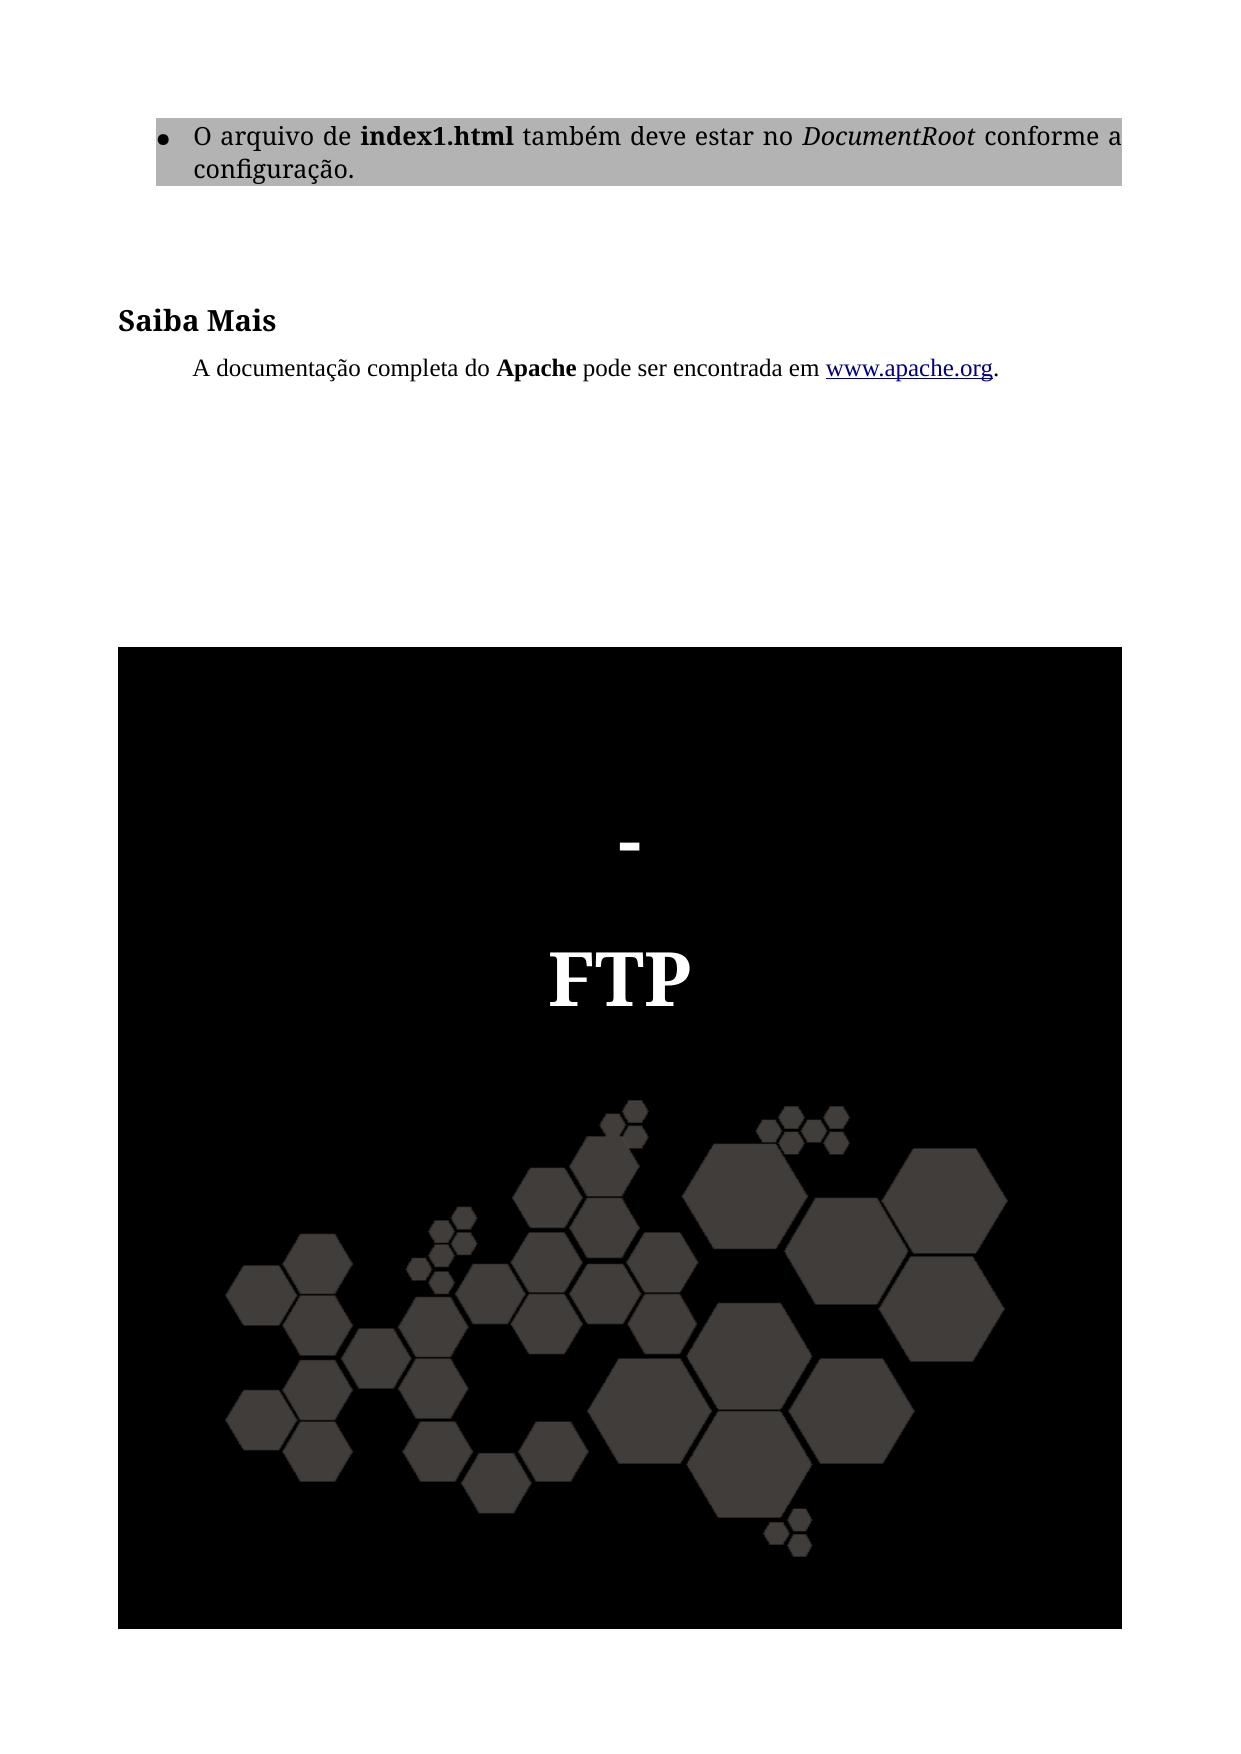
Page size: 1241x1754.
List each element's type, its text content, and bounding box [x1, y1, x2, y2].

list O arquivo de index1.html também deve estar no DocumentRoot conforme a configuração. [156, 118, 1122, 186]
subtitle Saiba Mais [118, 301, 1122, 340]
text A documentação completa do Apache pode ser encontrada em www.apache.org. [118, 353, 1122, 381]
picture [210, 1071, 1031, 1572]
subtitle FTP [118, 926, 1122, 1028]
subtitle - [118, 787, 1122, 889]
